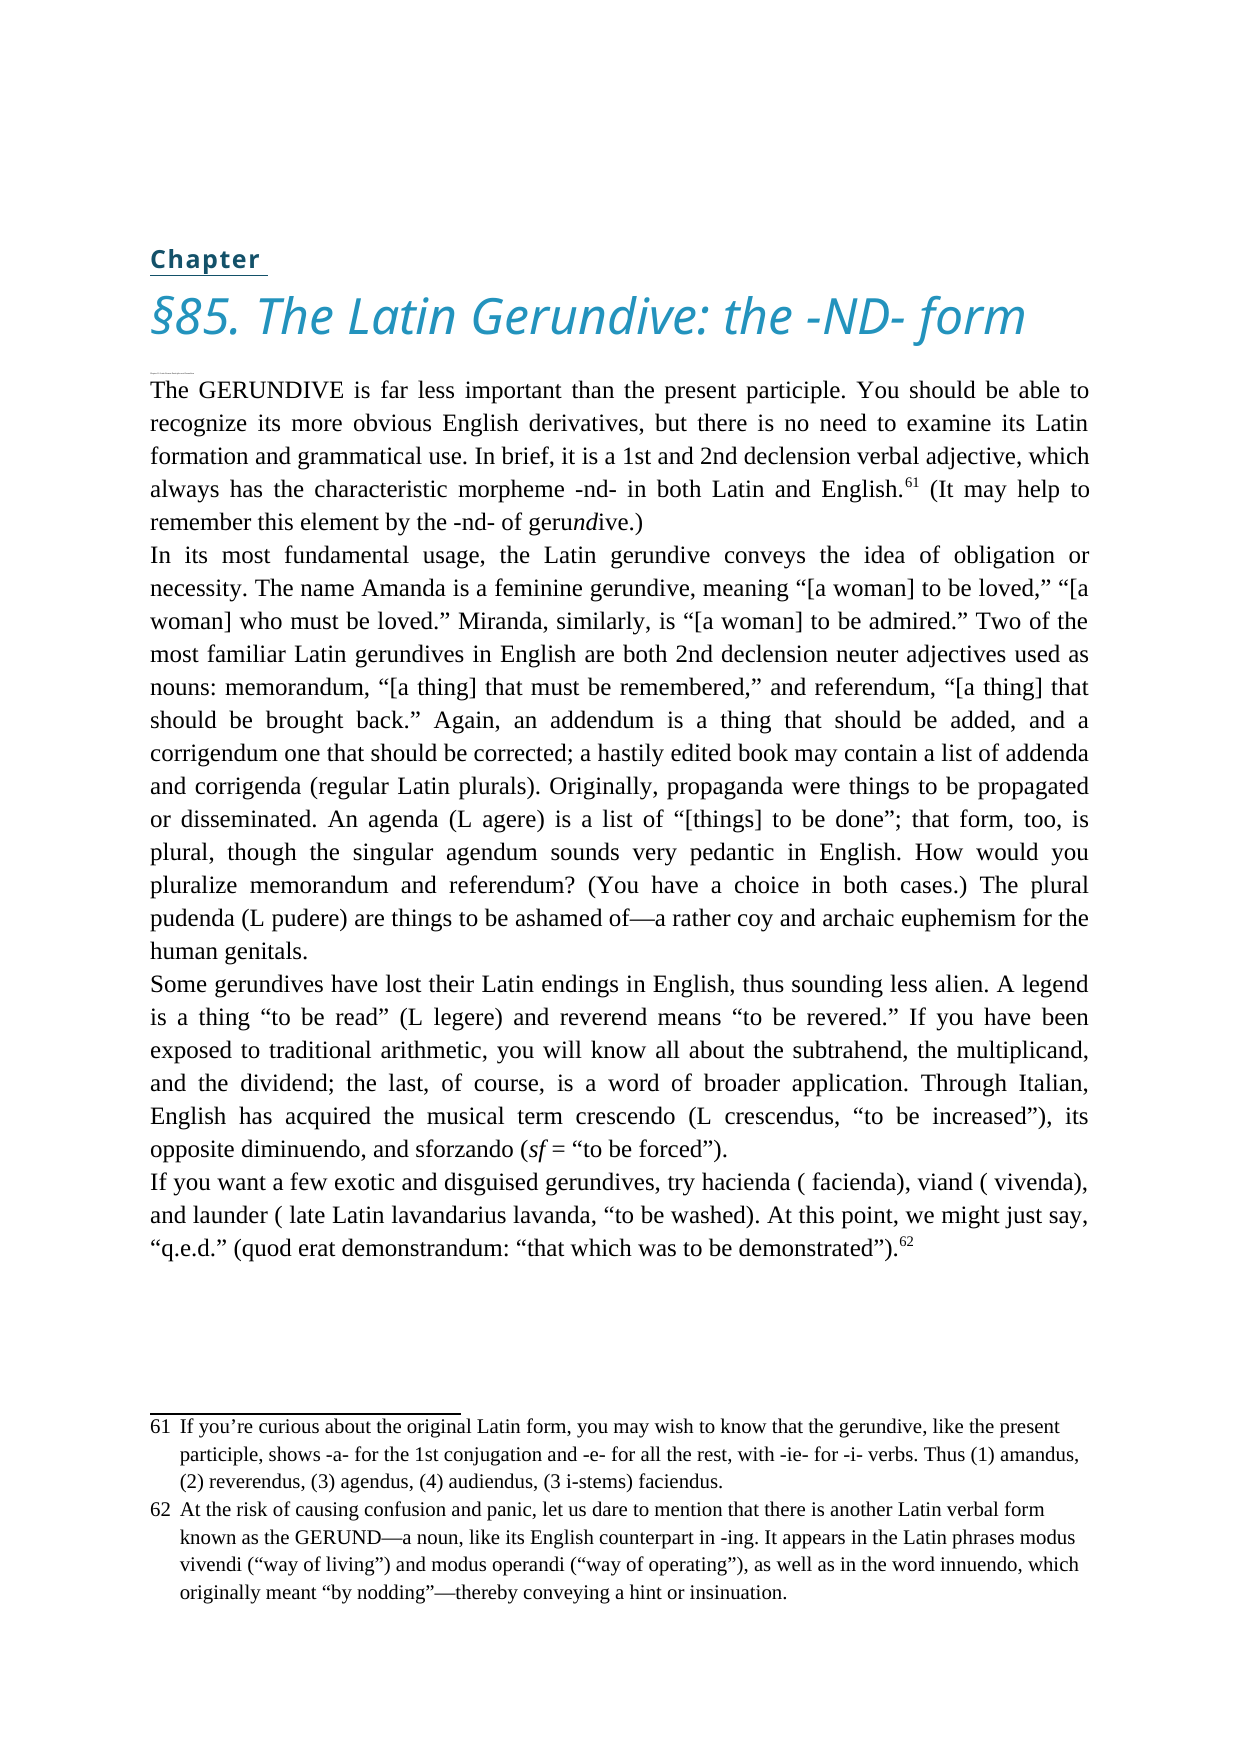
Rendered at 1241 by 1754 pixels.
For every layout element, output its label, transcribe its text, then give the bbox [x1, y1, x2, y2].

text The GERUNDIVE is far less important than the present participle. You should be able to recognize its more obvious English derivatives, but there is no need to examine its Latin formation and grammatical use. In brief, it is a 1st and 2nd declension verbal adjective, which always has the characteristic morpheme -nd- in both Latin and English. (It may help to remember this element by the -nd- of gerundive.) [150, 375, 1090, 536]
text If you’re curious about the original Latin form, you may wish to know that the gerundive, like the present participle, shows -a- for the 1st conjugation and -e- for all the rest, with -ie- for -i- verbs. Thus (1) amandus, (2) reverendus, (3) agendus, (4) audiendus, (3 i-stems) faciendus. [150, 1414, 1090, 1493]
subtitle Chapter [150, 241, 1090, 276]
text In its most fundamental usage, the Latin gerundive conveys the idea of obligation or necessity. The name Amanda is a feminine gerundive, meaning “[a woman] to be loved,” “[a woman] who must be loved.” Miranda, similarly, is “[a woman] to be admired.” Two of the most familiar Latin gerundives in English are both 2nd declension neuter adjectives used as nouns: memorandum, “[a thing] that must be remembered,” and referendum, “[a thing] that should be brought back.” Again, an addendum is a thing that should be added, and a corrigendum one that should be corrected; a hastily edited book may contain a list of addenda and corrigenda (regular Latin plurals). Originally, propaganda were things to be propagated or disseminated. An agenda (L agere) is a list of “[things] to be done”; that form, too, is plural, though the singular agendum sounds very pedantic in English. How would you pluralize memorandum and referendum? (You have a choice in both cases.) The plural pudenda (L pudere) are things to be ashamed of—a rather coy and archaic euphemism for the human genitals. [150, 540, 1090, 965]
text At the risk of causing confusion and panic, let us dare to mention that there is another Latin verbal form known as the GERUND—a noun, like its English counterpart in -ing. It appears in the Latin phrases modus vivendi (“way of living”) and modus operandi (“way of operating”), as well as in the word innuendo, which originally meant “by nodding”—thereby conveying a hint or insinuation. [150, 1497, 1090, 1604]
text If you want a few exotic and disguised gerundives, try hacienda ( facienda), viand ( vivenda), and launder ( late Latin lavandarius lavanda, “to be washed). At this point, we might just say, “q.e.d.” (quod erat demonstrandum: “that which was to be demonstrated”). [150, 1167, 1090, 1262]
text Some gerundives have lost their Latin endings in English, thus sounding less alien. A legend is a thing “to be read” (L legere) and reverend means “to be revered.” If you have been exposed to traditional arithmetic, you will know all about the subtrahend, the multiplicand, and the dividend; the last, of course, is a word of broader application. Through Italian, English has acquired the musical term crescendo (L crescendus, “to be increased”), its opposite diminuendo, and sforzando (sf = “to be forced”). [150, 969, 1090, 1163]
subtitle §85. The Latin Gerundive: the -ND- form [150, 281, 1090, 349]
